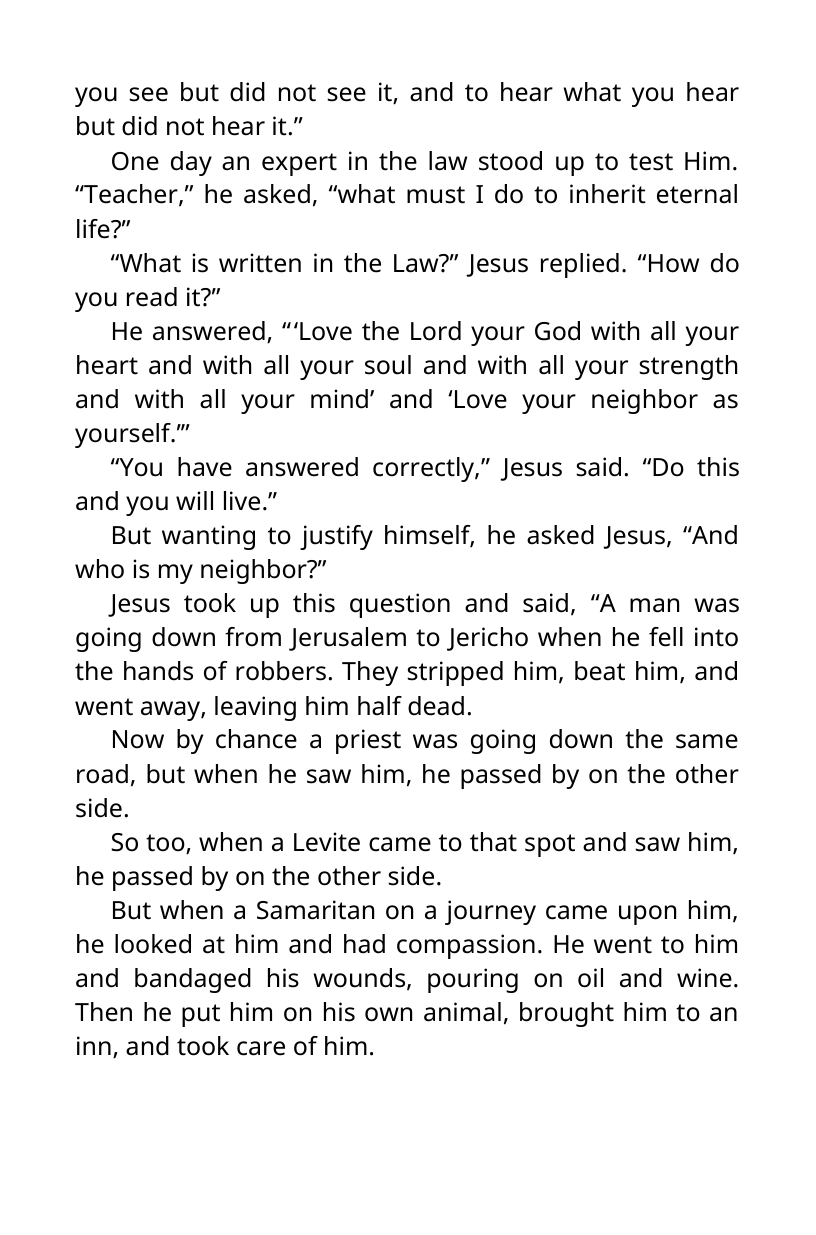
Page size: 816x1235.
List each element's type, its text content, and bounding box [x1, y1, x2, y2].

text So too, when a Levite came to that spot and saw him, he passed by on the other side. [75, 824, 740, 892]
text “You have answered correctly,” Jesus said. “Do this and you will live.” [75, 450, 740, 518]
text “What is written in the Law?” Jesus replied. “How do you read it?” [75, 245, 740, 313]
text Now by chance a priest was going down the same road, but when he saw him, he passed by on the other side. [75, 722, 740, 824]
text you see but did not see it, and to hear what you hear but did not hear it.” [75, 75, 740, 143]
text Jesus took up this question and said, “A man was going down from Jerusalem to Jericho when he fell into the hands of robbers. They stripped him, beat him, and went away, leaving him half dead. [75, 586, 740, 722]
text But when a Samaritan on a journey came upon him, he looked at him and had compassion. He went to him and bandaged his wounds, pouring on oil and wine. Then he put him on his own animal, brought him to an inn, and took care of him. [75, 892, 740, 1063]
text But wanting to justify himself, he asked Jesus, “And who is my neighbor?” [75, 518, 740, 586]
text He answered, “ ‘Love the Lord your God with all your heart and with all your soul and with all your strength and with all your mind’ and ‘Love your neighbor as yourself.’” [75, 313, 740, 450]
text One day an expert in the law stood up to test Him. “Teacher,” he asked, “what must I do to inherit eternal life?” [75, 143, 740, 245]
